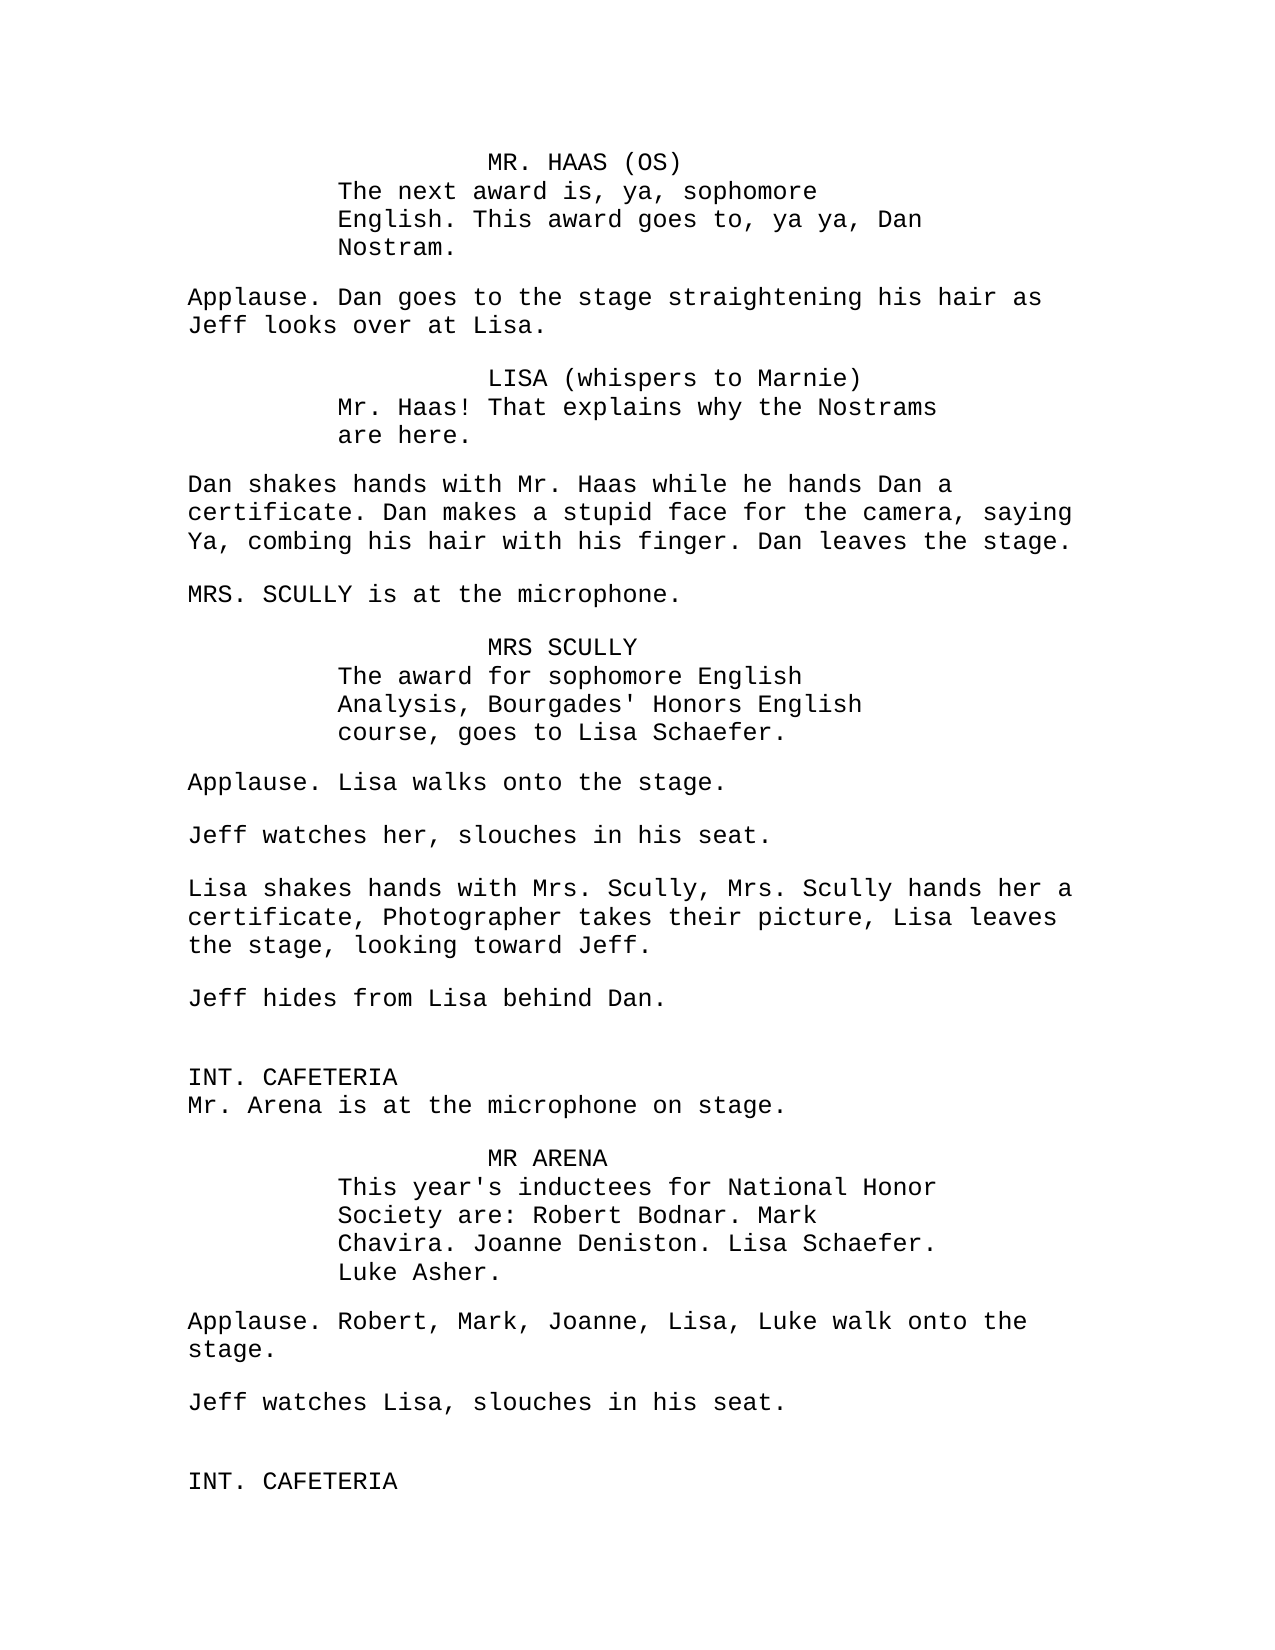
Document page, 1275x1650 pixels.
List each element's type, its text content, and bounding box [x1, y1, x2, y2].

text LISA (whispers to Marnie) [187, 366, 1087, 394]
text MR. HAAS (OS) [187, 150, 1087, 178]
text Mr. Haas! That explains why the Nostrams are here. [337, 394, 937, 451]
text MR ARENA [187, 1146, 1087, 1174]
text Applause. Lisa walks onto the stage. [187, 769, 1087, 797]
text Dan shakes hands with Mr. Haas while he hands Dan a certificate. Dan makes a stupid face for the camera, saying Ya, combing his hair with his finger. Dan leaves the stage. [187, 472, 1087, 557]
text The next award is, ya, sophomore English. This award goes to, ya ya, Dan Nostram. [337, 178, 937, 263]
text Jeff watches her, slouches in his seat. [187, 822, 1087, 851]
text This year's inductees for National Honor Society are: Robert Bodnar. Mark Chavira. Joanne Deniston. Lisa Schaefer. Luke Asher. [337, 1174, 937, 1287]
text Jeff watches Lisa, slouches in his seat. [187, 1390, 1087, 1418]
text Applause. Robert, Mark, Joanne, Lisa, Luke walk onto the stage. [187, 1308, 1087, 1365]
text Applause. Dan goes to the stage straightening his hair as Jeff looks over at Lisa. [187, 284, 1087, 341]
text MRS. SCULLY is at the microphone. [187, 582, 1087, 610]
text The award for sophomore English Analysis, Bourgades' Honors English course, goes to Lisa Schaefer. [337, 663, 937, 748]
text MRS SCULLY [187, 635, 1087, 663]
text Jeff hides from Lisa behind Dan. [187, 986, 1087, 1014]
subtitle INT. CAFETERIA [187, 1468, 1087, 1497]
text Lisa shakes hands with Mrs. Scully, Mrs. Scully hands her a certificate, Photographer takes their picture, Lisa leaves the stage, looking toward Jeff. [187, 876, 1087, 961]
subtitle INT. CAFETERIA [187, 1064, 1087, 1092]
text Mr. Arena is at the microphone on stage. [187, 1092, 1087, 1121]
